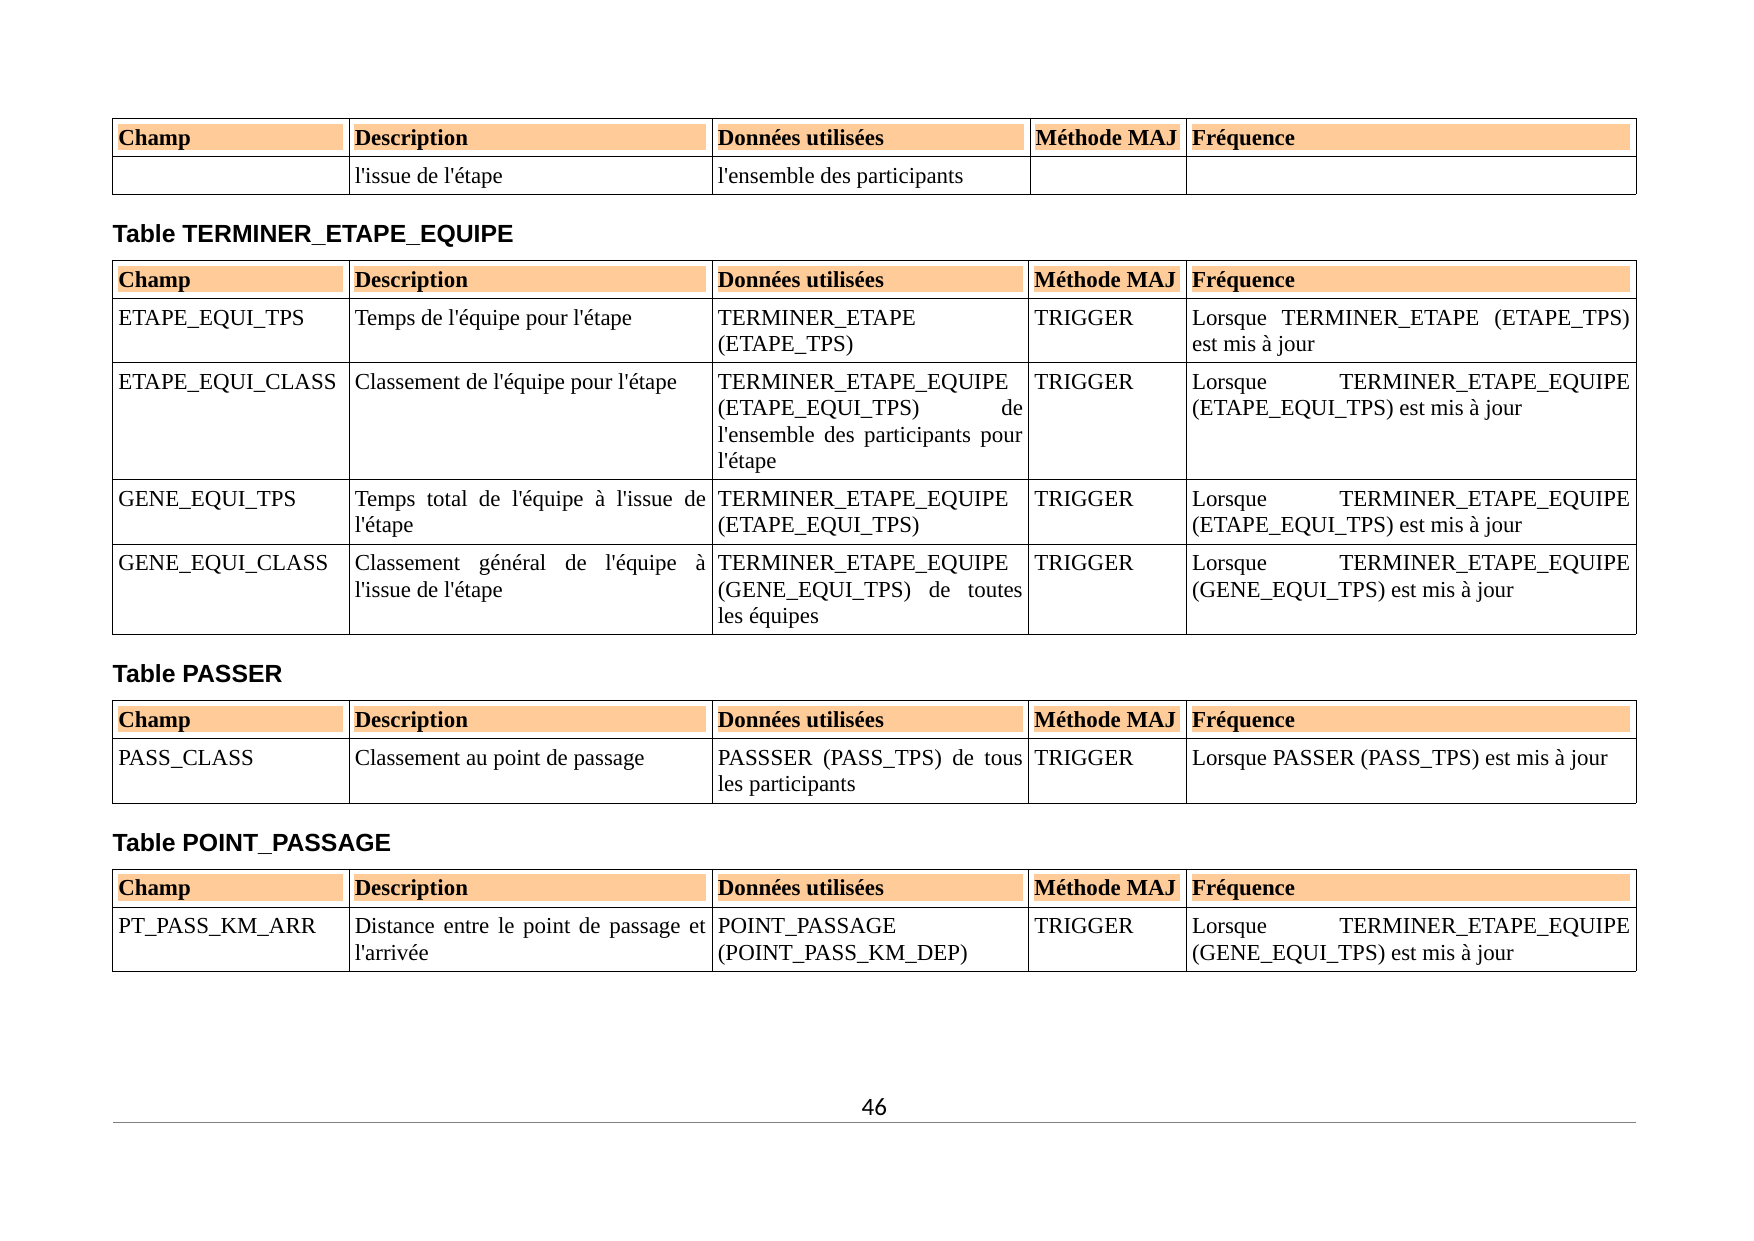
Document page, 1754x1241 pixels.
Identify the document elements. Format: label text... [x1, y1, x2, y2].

table_header Méthode MAJ [1029, 870, 1186, 907]
table_header Fréquence [1187, 701, 1636, 738]
table_header Données utilisées [713, 870, 1028, 907]
table_cell TERMINER_ETAPE_EQUIPE (ETAPE_EQUI_TPS) [713, 480, 1028, 543]
subtitle Table PASSER [112, 659, 1636, 688]
table_cell Lorsque TERMINER_ETAPE_EQUIPE (ETAPE_EQUI_TPS) est mis à jour [1187, 363, 1636, 479]
table_cell Temps total de l'équipe à l'issue de l'étape [350, 480, 712, 543]
table_header Fréquence [1187, 119, 1636, 156]
table_cell TRIGGER [1029, 908, 1186, 971]
table_header Méthode MAJ [1029, 701, 1186, 738]
table_header Fréquence [1187, 261, 1636, 298]
table_cell Lorsque TERMINER_ETAPE (ETAPE_TPS) est mis à jour [1187, 299, 1636, 362]
table_cell TERMINER_ETAPE_EQUIPE (ETAPE_EQUI_TPS) de l'ensemble des participants pour l'étape [713, 363, 1028, 479]
table_header Données utilisées [713, 701, 1028, 738]
table_cell GENE_EQUI_CLASS [113, 545, 349, 634]
table_cell Temps de l'équipe pour l'étape [350, 299, 712, 362]
table_header Description [350, 701, 712, 738]
table_cell TRIGGER [1029, 480, 1186, 543]
subtitle Table TERMINER_ETAPE_EQUIPE [112, 219, 1636, 248]
table_header Description [350, 261, 712, 298]
table_cell Lorsque TERMINER_ETAPE_EQUIPE (GENE_EQUI_TPS) est mis à jour [1187, 908, 1636, 971]
table_cell TERMINER_ETAPE (ETAPE_TPS) [713, 299, 1028, 362]
table_cell Classement général de l'équipe à l'issue de l'étape [350, 545, 712, 634]
table_cell Lorsque PASSER (PASS_TPS) est mis à jour [1187, 739, 1636, 802]
table_header Données utilisées [713, 119, 1030, 156]
table_cell [113, 157, 349, 194]
subtitle Table POINT_PASSAGE [112, 828, 1636, 856]
table_cell Classement au point de passage [350, 739, 712, 802]
table_cell PASS_CLASS [113, 739, 349, 802]
table_cell [1187, 157, 1636, 194]
table_header Champ [113, 261, 349, 298]
table_header Description [350, 870, 712, 907]
table_cell TRIGGER [1029, 739, 1186, 802]
table_header Méthode MAJ [1031, 119, 1186, 156]
table_cell TRIGGER [1029, 363, 1186, 479]
table_cell ETAPE_EQUI_TPS [113, 299, 349, 362]
table_cell Lorsque TERMINER_ETAPE_EQUIPE (ETAPE_EQUI_TPS) est mis à jour [1187, 480, 1636, 543]
table_cell Distance entre le point de passage et l'arrivée [350, 908, 712, 971]
table_header Description [350, 119, 712, 156]
table_cell l'ensemble des participants [713, 157, 1030, 194]
table_header Champ [113, 701, 349, 738]
table_cell Classement de l'équipe pour l'étape [350, 363, 712, 479]
table_cell GENE_EQUI_TPS [113, 480, 349, 543]
table_cell POINT_PASSAGE (POINT_PASS_KM_DEP) [713, 908, 1028, 971]
table_cell TRIGGER [1029, 545, 1186, 634]
table_header Champ [113, 870, 349, 907]
table_cell l'issue de l'étape [350, 157, 712, 194]
table_cell Lorsque TERMINER_ETAPE_EQUIPE (GENE_EQUI_TPS) est mis à jour [1187, 545, 1636, 634]
table_header Méthode MAJ [1029, 261, 1186, 298]
table_cell [1031, 157, 1186, 194]
table_header Champ [113, 119, 349, 156]
table_cell PASSSER (PASS_TPS) de tous les participants [713, 739, 1028, 802]
table_cell TERMINER_ETAPE_EQUIPE (GENE_EQUI_TPS) de toutes les équipes [713, 545, 1028, 634]
table_header Fréquence [1187, 870, 1636, 907]
table_cell ETAPE_EQUI_CLASS [113, 363, 349, 479]
table_cell TRIGGER [1029, 299, 1186, 362]
table_header Données utilisées [713, 261, 1028, 298]
table_cell PT_PASS_KM_ARR [113, 908, 349, 971]
